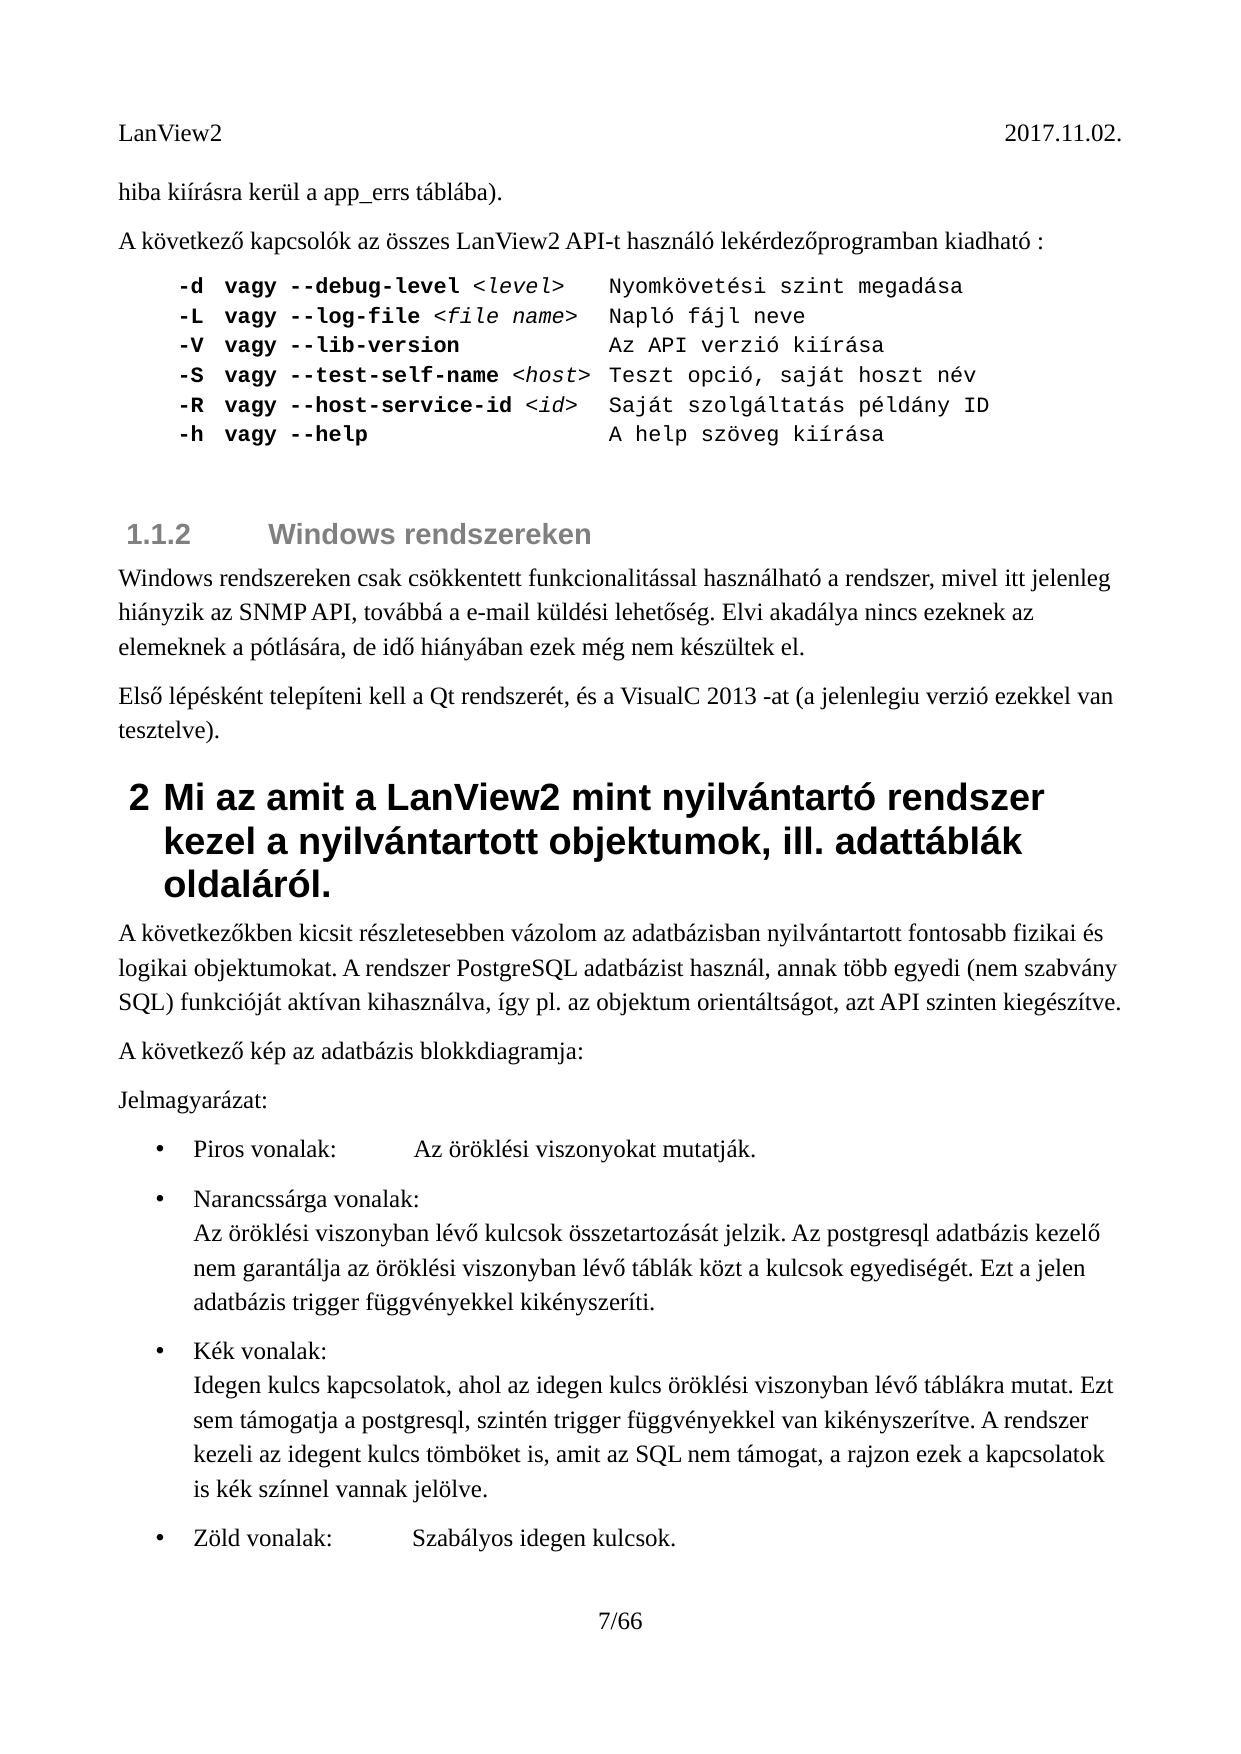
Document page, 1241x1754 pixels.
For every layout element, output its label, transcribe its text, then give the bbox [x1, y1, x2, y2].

list Piros vonalak: Az öröklési viszonyokat mutatják. [156, 1134, 1122, 1163]
subtitle Windows rendszereken [118, 517, 1122, 551]
text Jelmagyarázat: [118, 1086, 1122, 1114]
list Zöld vonalak: Szabályos idegen kulcsok. [156, 1523, 1122, 1552]
text -d vagy --debug-level <level> Nyomkövetési szint megadása -L vagy --log-file <file name> Napló fájl neve -V vagy --lib-version Az API verzió kiírása -S vagy --test-self-name <host> Teszt opció, saját hoszt név -R vagy --host-service-id <id> Saját szolgáltatás példány ID -h vagy --help A help szöveg kiírása [177, 275, 1122, 448]
text A következő kapcsolók az összes LanView2 API-t használó lekérdezőprogramban kiadható : [118, 226, 1122, 255]
list Kék vonalak: Idegen kulcs kapcsolatok, ahol az idegen kulcs öröklési viszonyban lévő táblákra mutat. Ezt sem támogatja a postgresql, szintén trigger függvényekkel van kikényszerítve. A rendszer kezeli az idegent kulcs tömböket is, amit az SQL nem támogat, a rajzon ezek a kapcsolatok is kék színnel vannak jelölve. [156, 1336, 1122, 1503]
text hiba kiírásra kerül a app_errs táblába). [118, 177, 1122, 206]
list Narancssárga vonalak: Az öröklési viszonyban lévő kulcsok összetartozását jelzik. Az postgresql adatbázis kezelő nem garantálja az öröklési viszonyban lévő táblák közt a kulcsok egyediségét. Ezt a jelen adatbázis trigger függvényekkel kikényszeríti. [156, 1184, 1122, 1316]
text Windows rendszereken csak csökkentett funkcionalitással használható a rendszer, mivel itt jelenleg hiányzik az SNMP API, továbbá a e-mail küldési lehetőség. Elvi akadálya nincs ezeknek az elemeknek a pótlására, de idő hiányában ezek még nem készültek el. [118, 563, 1122, 661]
text A következőkben kicsit részletesebben vázolom az adatbázisban nyilvántartott fontosabb fizikai és logikai objektumokat. A rendszer PostgreSQL adatbázist használ, annak több egyedi (nem szabvány SQL) funkcióját aktívan kihasználva, így pl. az objektum orientáltságot, azt API szinten kiegészítve. [118, 918, 1122, 1016]
text A következő kép az adatbázis blokkdiagramja: [118, 1036, 1122, 1065]
text Első lépésként telepíteni kell a Qt rendszerét, és a VisualC 2013 -at (a jelenlegiu verzió ezekkel van tesztelve). [118, 681, 1122, 744]
subtitle Mi az amit a LanView2 mint nyilvántartó rendszer kezel a nyilvántartott objektumok, ill. adattáblák oldaláról. [118, 775, 1122, 906]
